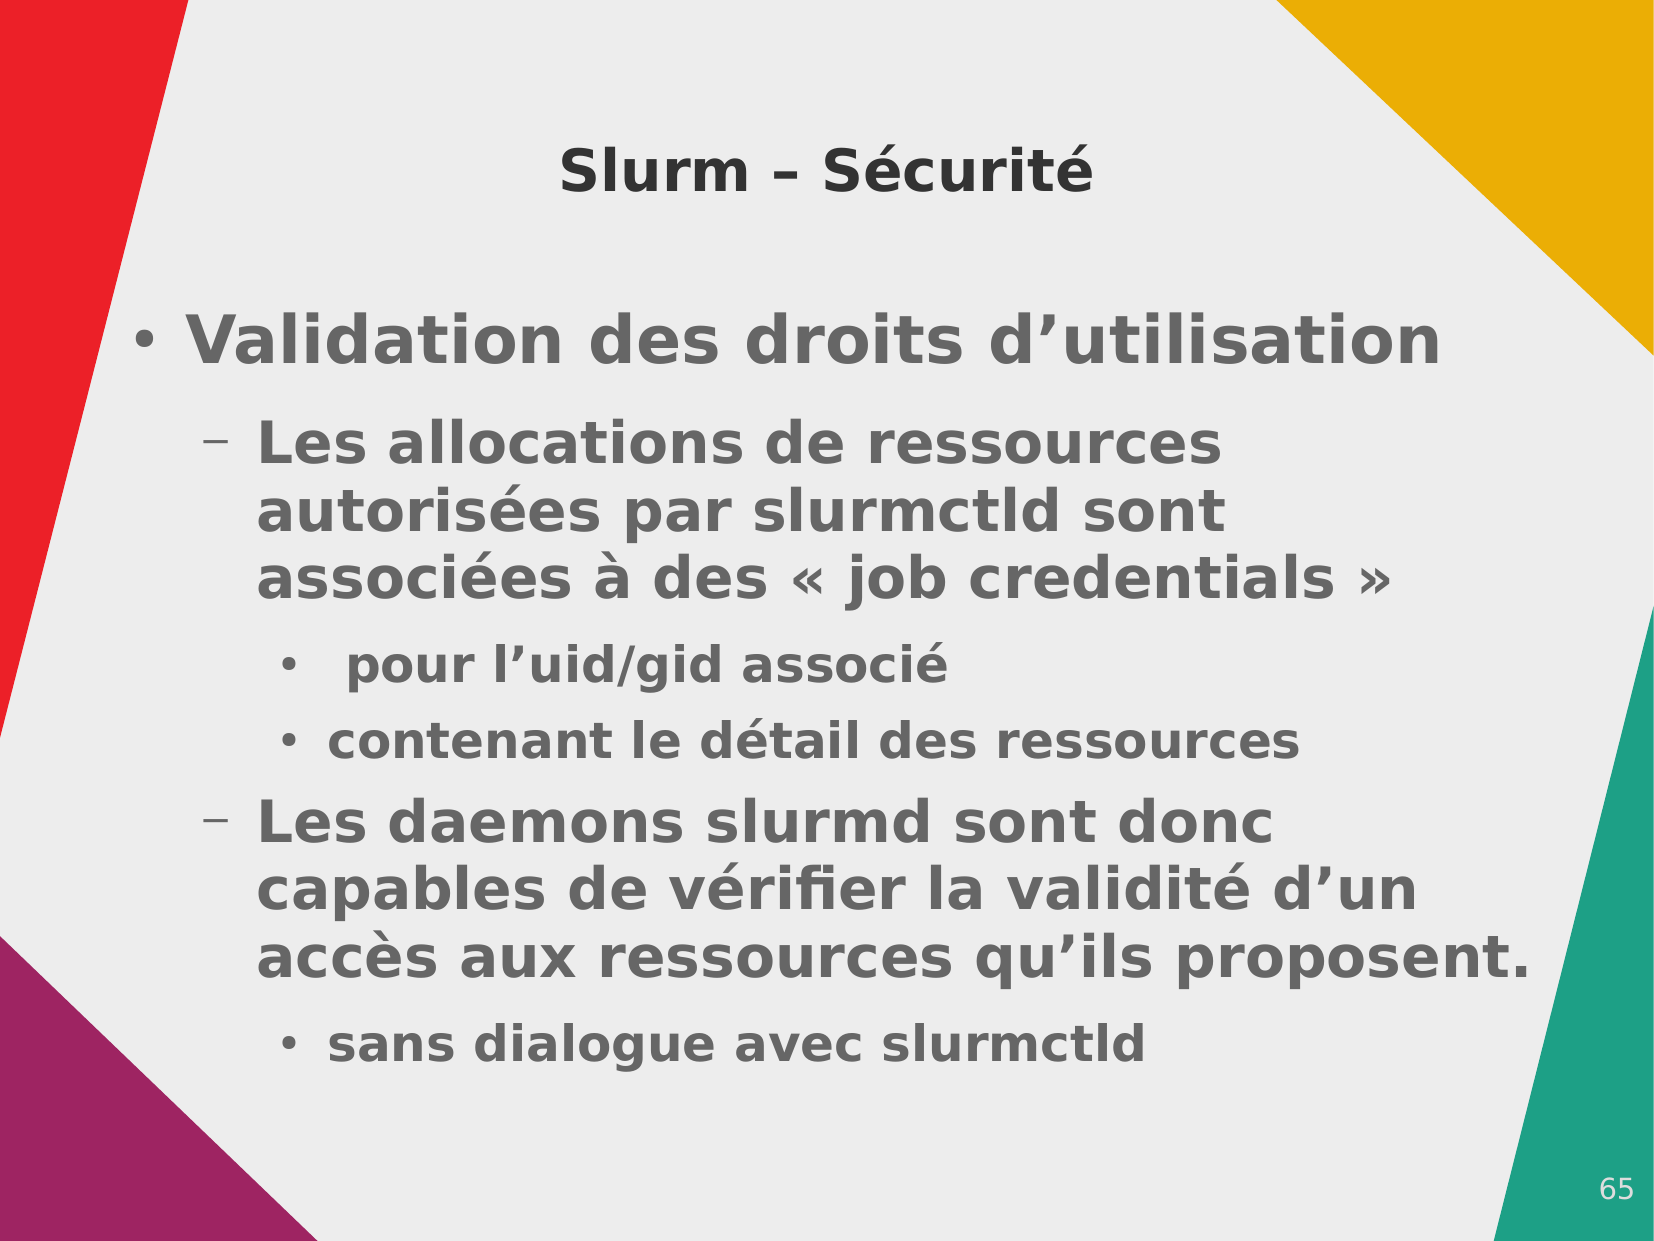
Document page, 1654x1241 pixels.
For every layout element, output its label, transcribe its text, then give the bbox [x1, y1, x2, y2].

title Slurm – Sécurité [114, 73, 1539, 271]
list Validation des droits d’utilisation Les allocations de ressources autorisées par slurmctld sont associées à des « job credentials » pour l’uid/gid associé contenant le détail des ressources Les daemons slurmd sont donc capables de vérifier la validité d’un accès aux ressources qu’ils proposent. sans dialogue avec slurmctld [114, 302, 1539, 1217]
